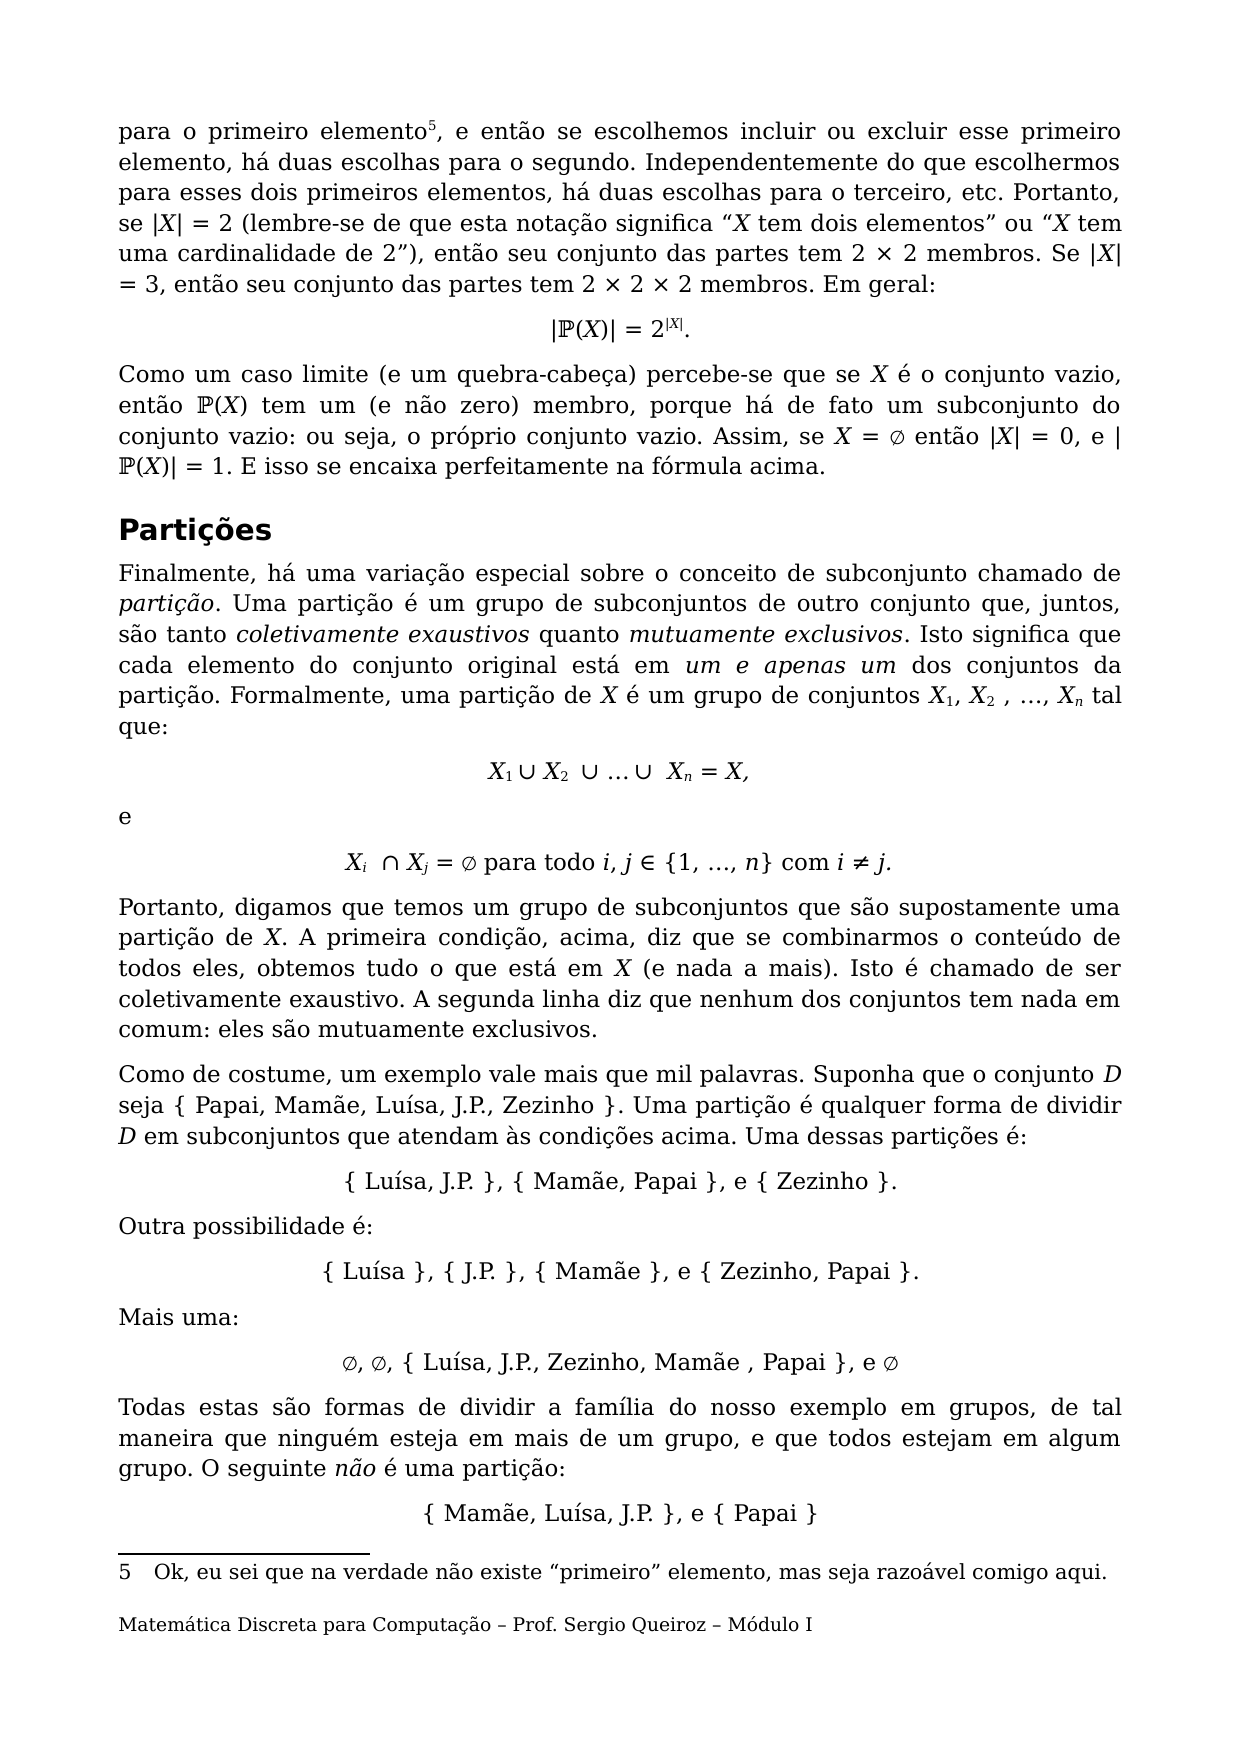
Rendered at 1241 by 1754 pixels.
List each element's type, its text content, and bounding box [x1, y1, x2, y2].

text Mais uma: [118, 1304, 1122, 1330]
text Outra possibilidade é: [118, 1213, 1122, 1240]
text { Luísa }, { J.P. }, { Mamãe }, e { Zezinho, Papai }. [118, 1258, 1122, 1285]
text Todas estas são formas de dividir a família do nosso exemplo em grupos, de tal maneira que ninguém esteja em mais de um grupo, e que todos estejam em algum grupo. O seguinte não é uma partição: [118, 1394, 1122, 1482]
text Como de costume, um exemplo vale mais que mil palavras. Suponha que o conjunto D seja { Papai, Mamãe, Luísa, J.P., Zezinho }. Uma partição é qualquer forma de dividir D em subconjuntos que atendam às condições acima. Uma dessas partições é: [118, 1062, 1122, 1149]
text ∅, ∅, { Luísa, J.P., Zezinho, Mamãe , Papai }, e ∅ [118, 1349, 1122, 1376]
text { Luísa, J.P. }, { Mamãe, Papai }, e { Zezinho }. [118, 1168, 1122, 1195]
text Xi ∩ Xj = ∅ para todo i, j ∈ {1, …, n} com i ≠ j. [118, 849, 1122, 875]
text Como um caso limite (e um quebra-cabeça) percebe-se que se X é o conjunto vazio, então ℙ(X) tem um (e não zero) membro, porque há de fato um subconjunto do conjunto vazio: ou seja, o próprio conjunto vazio. Assim, se X = ∅ então |X| = 0, e |ℙ(X)| = 1. E isso se encaixa perfeitamente na fórmula acima. [118, 362, 1122, 480]
text e [118, 803, 1122, 830]
text X1 ∪ X2 ∪ … ∪ Xn = X, [118, 758, 1122, 785]
text Ok, eu sei que na verdade não existe “primeiro” elemento, mas seja razoável comigo aqui. [118, 1560, 1122, 1584]
text |ℙ(X)| = 2|X|. [118, 316, 1122, 343]
subtitle Partições [118, 513, 1122, 547]
text para o primeiro elemento, e então se escolhemos incluir ou excluir esse primeiro elemento, há duas escolhas para o segundo. Independentemente do que escolhermos para esses dois primeiros elementos, há duas escolhas para o terceiro, etc. Portanto, se |X| = 2 (lembre-se de que esta notação significa “X tem dois elementos” ou “X tem uma cardinalidade de 2”), então seu conjunto das partes tem 2 × 2 membros. Se |X| = 3, então seu conjunto das partes tem 2 × 2 × 2 membros. Em geral: [118, 118, 1122, 298]
text Finalmente, há uma variação especial sobre o conceito de subconjunto chamado de partição. Uma partição é um grupo de subconjuntos de outro conjunto que, juntos, são tanto coletivamente exaustivos quanto mutuamente exclusivos. Isto significa que cada elemento do conjunto original está em um e apenas um dos conjuntos da partição. Formalmente, uma partição de X é um grupo de conjuntos X1, X2 , …, Xn tal que: [118, 560, 1122, 740]
text { Mamãe, Luísa, J.P. }, e { Papai } [118, 1501, 1122, 1527]
text Portanto, digamos que temos um grupo de subconjuntos que são supostamente uma partição de X. A primeira condição, acima, diz que se combinarmos o conteúdo de todos eles, obtemos tudo o que está em X (e nada a mais). Isto é chamado de ser coletivamente exaustivo. A segunda linha diz que nenhum dos conjuntos tem nada em comum: eles são mutuamente exclusivos. [118, 894, 1122, 1043]
